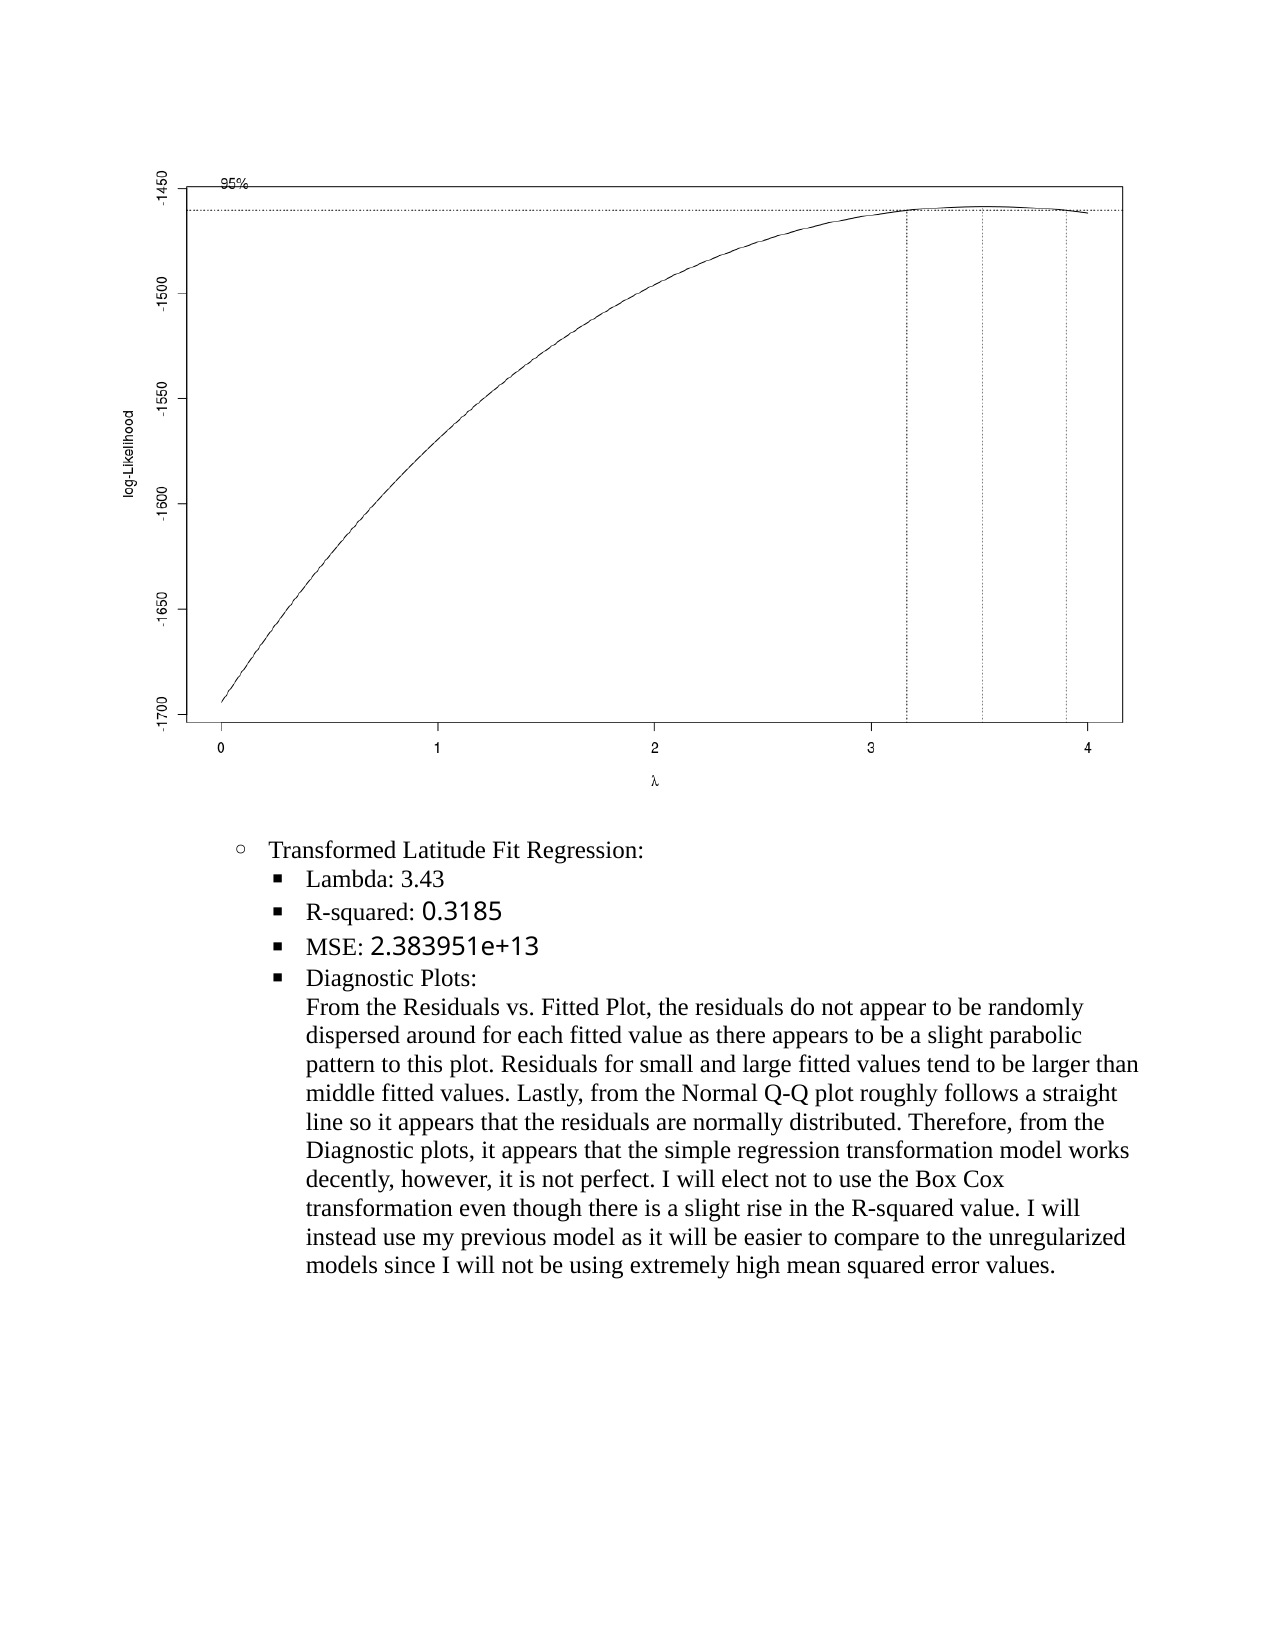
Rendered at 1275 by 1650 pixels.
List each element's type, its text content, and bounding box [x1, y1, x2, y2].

list Transformed Latitude Fit Regression: [231, 835, 1157, 864]
list R-squared: 0.3185 [268, 892, 1157, 928]
picture [118, 118, 1157, 807]
list Diagnostic Plots: From the Residuals vs. Fitted Plot, the residuals do not appear to be randomly dispersed around for each fitted value as there appears to be a slight parabolic pattern to this plot. Residuals for small and large fitted values tend to be larger than middle fitted values. Lastly, from the Normal Q-Q plot roughly follows a straight line so it appears that the residuals are normally distributed. Therefore, from the Diagnostic plots, it appears that the simple regression transformation model works decently, however, it is not perfect. I will elect not to use the Box Cox transformation even though there is a slight rise in the R-squared value. I will instead use my previous model as it will be easier to compare to the unregularized models since I will not be using extremely high mean squared error values. [268, 963, 1157, 1279]
list Lambda: 3.43 [268, 864, 1157, 892]
list MSE: 2.383951e+13 [268, 928, 1157, 963]
